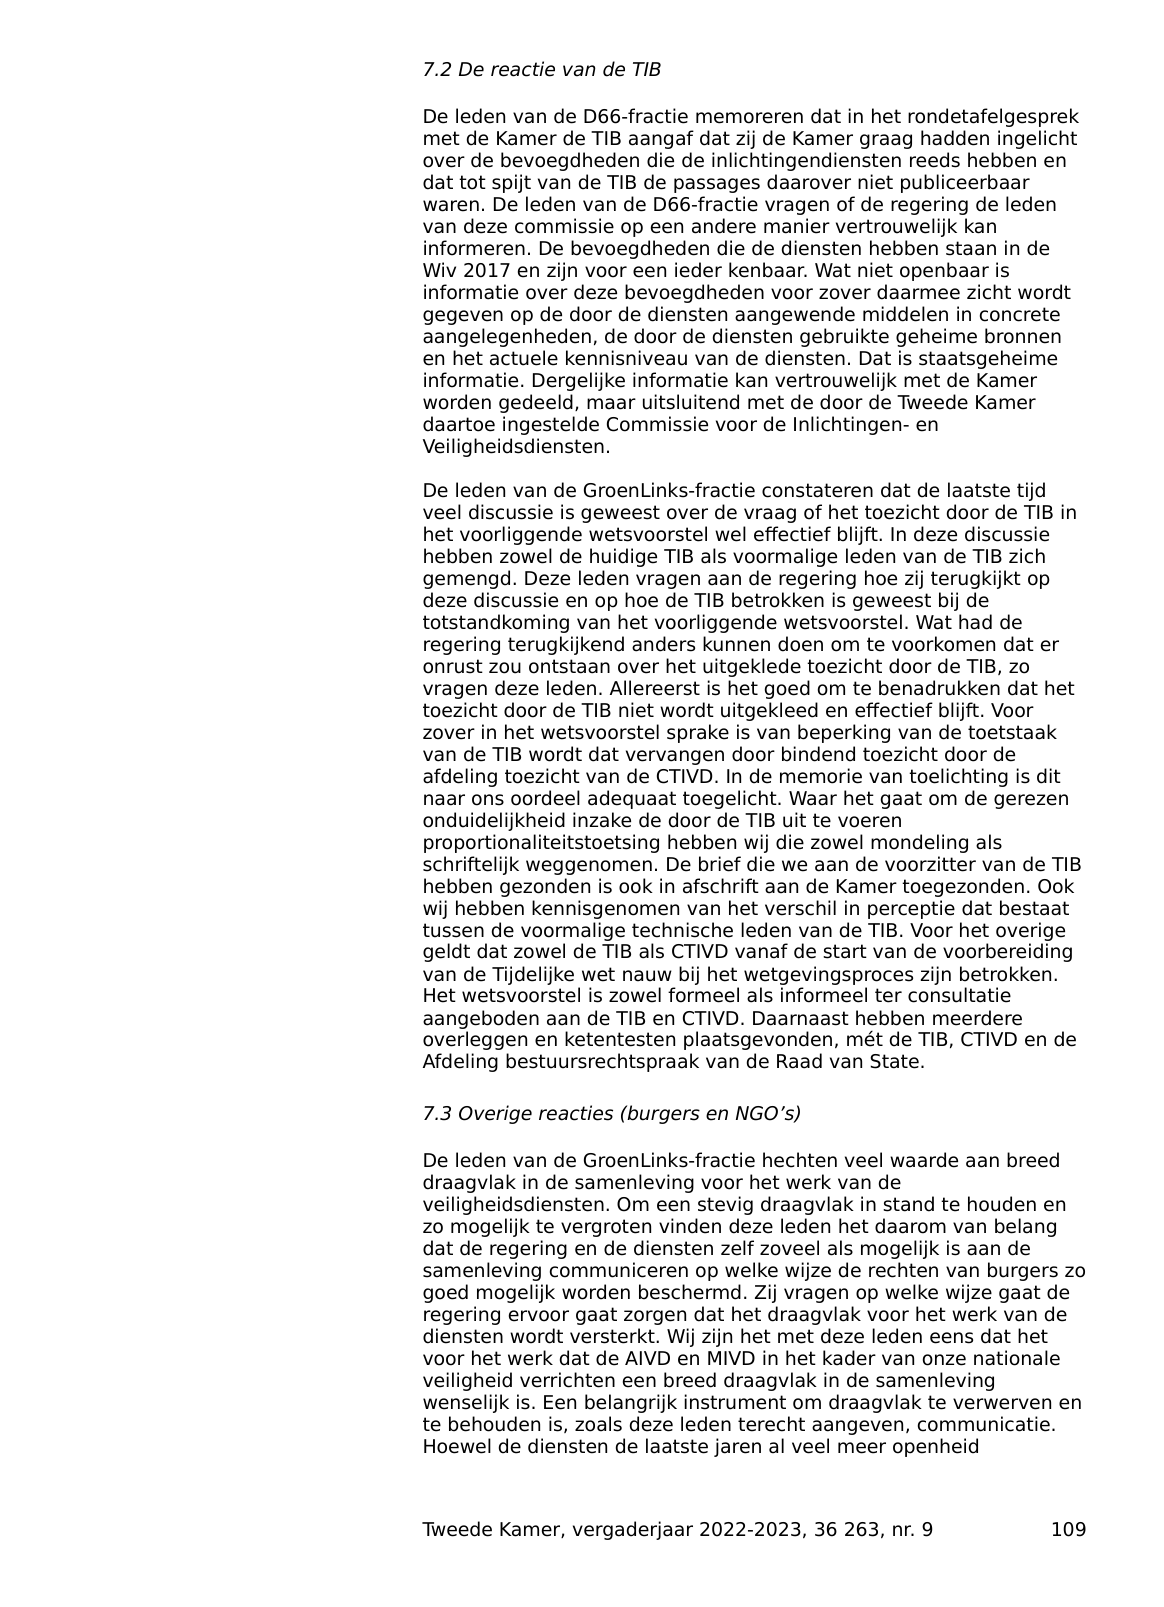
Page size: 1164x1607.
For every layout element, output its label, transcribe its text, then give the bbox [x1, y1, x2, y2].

subtitle 7.2 De reactie van de TIB [422, 59, 1087, 81]
text De leden van de GroenLinks-fractie constateren dat de laatste tijd veel discussie is geweest over de vraag of het toezicht door de TIB in het voorliggende wetsvoorstel wel effectief blijft. In deze discussie hebben zowel de huidige TIB als voormalige leden van de TIB zich gemengd. Deze leden vragen aan de regering hoe zij terugkijkt op deze discussie en op hoe de TIB betrokken is geweest bij de totstandkoming van het voorliggende wetsvoorstel. Wat had de regering terugkijkend anders kunnen doen om te voorkomen dat er onrust zou ontstaan over het uitgeklede toezicht door de TIB, zo vragen deze leden. Allereerst is het goed om te benadrukken dat het toezicht door de TIB niet wordt uitgekleed en effectief blijft. Voor zover in het wetsvoorstel sprake is van beperking van de toetstaak van de TIB wordt dat vervangen door bindend toezicht door de afdeling toezicht van de CTIVD. In de memorie van toelichting is dit naar ons oordeel adequaat toegelicht. Waar het gaat om de gerezen onduidelijkheid inzake de door de TIB uit te voeren proportionaliteitstoetsing hebben wij die zowel mondeling als schriftelijk weggenomen. De brief die we aan de voorzitter van de TIB hebben gezonden is ook in afschrift aan de Kamer toegezonden. Ook wij hebben kennisgenomen van het verschil in perceptie dat bestaat tussen de voormalige technische leden van de TIB. Voor het overige geldt dat zowel de TIB als CTIVD vanaf de start van de voorbereiding van de Tijdelijke wet nauw bij het wetgevingsproces zijn betrokken. Het wetsvoorstel is zowel formeel als informeel ter consultatie aangeboden aan de TIB en CTIVD. Daarnaast hebben meerdere overleggen en ketentesten plaatsgevonden, mét de TIB, CTIVD en de Afdeling bestuursrechtspraak van de Raad van State. [422, 480, 1087, 1073]
text De leden van de D66-fractie memoreren dat in het rondetafelgesprek met de Kamer de TIB aangaf dat zij de Kamer graag hadden ingelicht over de bevoegdheden die de inlichtingendiensten reeds hebben en dat tot spijt van de TIB de passages daarover niet publiceerbaar waren. De leden van de D66-fractie vragen of de regering de leden van deze commissie op een andere manier vertrouwelijk kan informeren. De bevoegdheden die de diensten hebben staan in de Wiv 2017 en zijn voor een ieder kenbaar. Wat niet openbaar is informatie over deze bevoegdheden voor zover daarmee zicht wordt gegeven op de door de diensten aangewende middelen in concrete aangelegenheden, de door de diensten gebruikte geheime bronnen en het actuele kennisniveau van de diensten. Dat is staatsgeheime informatie. Dergelijke informatie kan vertrouwelijk met de Kamer worden gedeeld, maar uitsluitend met de door de Tweede Kamer daartoe ingestelde Commissie voor de Inlichtingen- en Veiligheidsdiensten. [422, 106, 1087, 458]
subtitle 7.3 Overige reacties (burgers en NGO’s) [422, 1103, 1087, 1125]
text De leden van de GroenLinks-fractie hechten veel waarde aan breed draagvlak in de samenleving voor het werk van de veiligheidsdiensten. Om een stevig draagvlak in stand te houden en zo mogelijk te vergroten vinden deze leden het daarom van belang dat de regering en de diensten zelf zoveel als mogelijk is aan de samenleving communiceren op welke wijze de rechten van burgers zo goed mogelijk worden beschermd. Zij vragen op welke wijze gaat de regering ervoor gaat zorgen dat het draagvlak voor het werk van de diensten wordt versterkt. Wij zijn het met deze leden eens dat het voor het werk dat de AIVD en MIVD in het kader van onze nationale veiligheid verrichten een breed draagvlak in de samenleving wenselijk is. Een belangrijk instrument om draagvlak te verwerven en te behouden is, zoals deze leden terecht aangeven, communicatie. Hoewel de diensten de laatste jaren al veel meer openheid [422, 1150, 1087, 1458]
